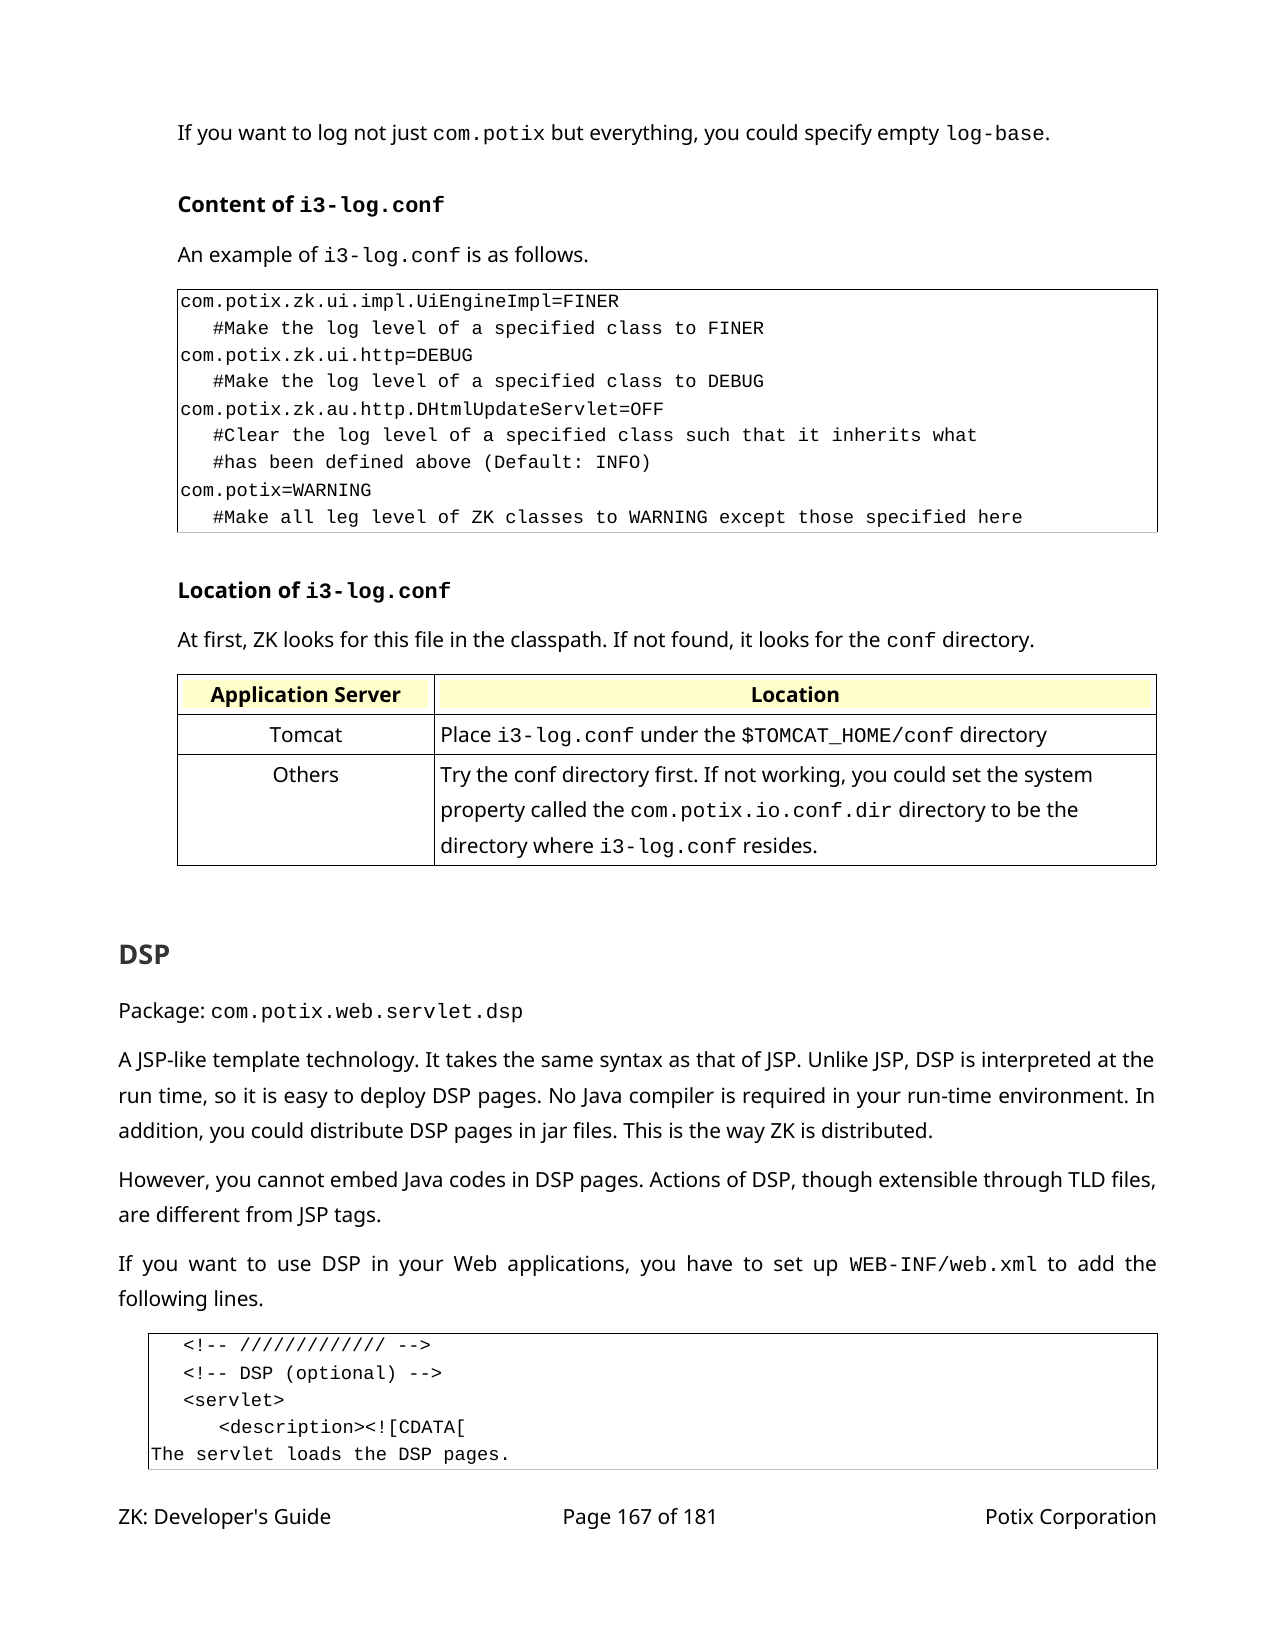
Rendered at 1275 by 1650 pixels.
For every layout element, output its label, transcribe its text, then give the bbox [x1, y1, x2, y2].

subtitle Location of i3-log.conf [177, 574, 1157, 604]
text <!-- ///////////// --> [149, 1334, 1157, 1358]
text com.potix=WARNING [178, 477, 1157, 502]
text Package: com.potix.web.servlet.dsp [118, 996, 1157, 1025]
table_cell Try the conf directory first. If not working, you could set the system property called the com.potix.io.conf.dir directory to be the directory where i3-log.conf resides. [435, 755, 1156, 865]
text <description><![CDATA[ [149, 1415, 1157, 1439]
text com.potix.zk.au.http.DHtmlUpdateServlet=OFF #Clear the log level of a specified class such that it inherits what [178, 397, 1157, 447]
table_header Application Server [178, 675, 434, 714]
text An example of i3-log.conf is as follows. [177, 240, 1157, 268]
table_cell Place i3-log.conf under the $TOMCAT_HOME/conf directory [435, 715, 1156, 754]
table_cell Others [178, 755, 434, 865]
table_cell Tomcat [178, 715, 434, 754]
subtitle DSP [118, 936, 1157, 973]
text <!-- DSP (optional) --> [149, 1361, 1157, 1385]
text If you want to use DSP in your Web applications, you have to set up WEB-INF/web.xml to add the following lines. [118, 1249, 1157, 1313]
text The servlet loads the DSP pages. [149, 1442, 1157, 1469]
text If you want to log not just com.potix but everything, you could specify empty log-base. [177, 118, 1157, 147]
table_header Location [435, 675, 1156, 714]
subtitle Content of i3-log.conf [177, 189, 1157, 219]
text <servlet> [149, 1388, 1157, 1412]
text com.potix.zk.ui.impl.UiEngineImpl=FINER [178, 290, 1157, 313]
text However, you cannot embed Java codes in DSP pages. Actions of DSP, though extensible through TLD files, are different from JSP tags. [118, 1165, 1157, 1228]
text A JSP-like template technology. It takes the same syntax as that of JSP. Unlike JSP, DSP is interpreted at the run time, so it is easy to deploy DSP pages. No Java compiler is required in your run-time environment. In addition, you could distribute DSP pages in jar files. This is the way ZK is distributed. [118, 1046, 1157, 1144]
text At first, ZK looks for this file in the classpath. If not found, it looks for the conf directory. [177, 625, 1157, 654]
text #Make all leg level of ZK classes to WARNING except those specified here [178, 505, 1157, 532]
text #has been defined above (Default: INFO) [178, 450, 1157, 474]
text #Make the log level of a specified class to FINER com.potix.zk.ui.http=DEBUG #Make the log level of a specified class to DEBUG [178, 316, 1157, 394]
